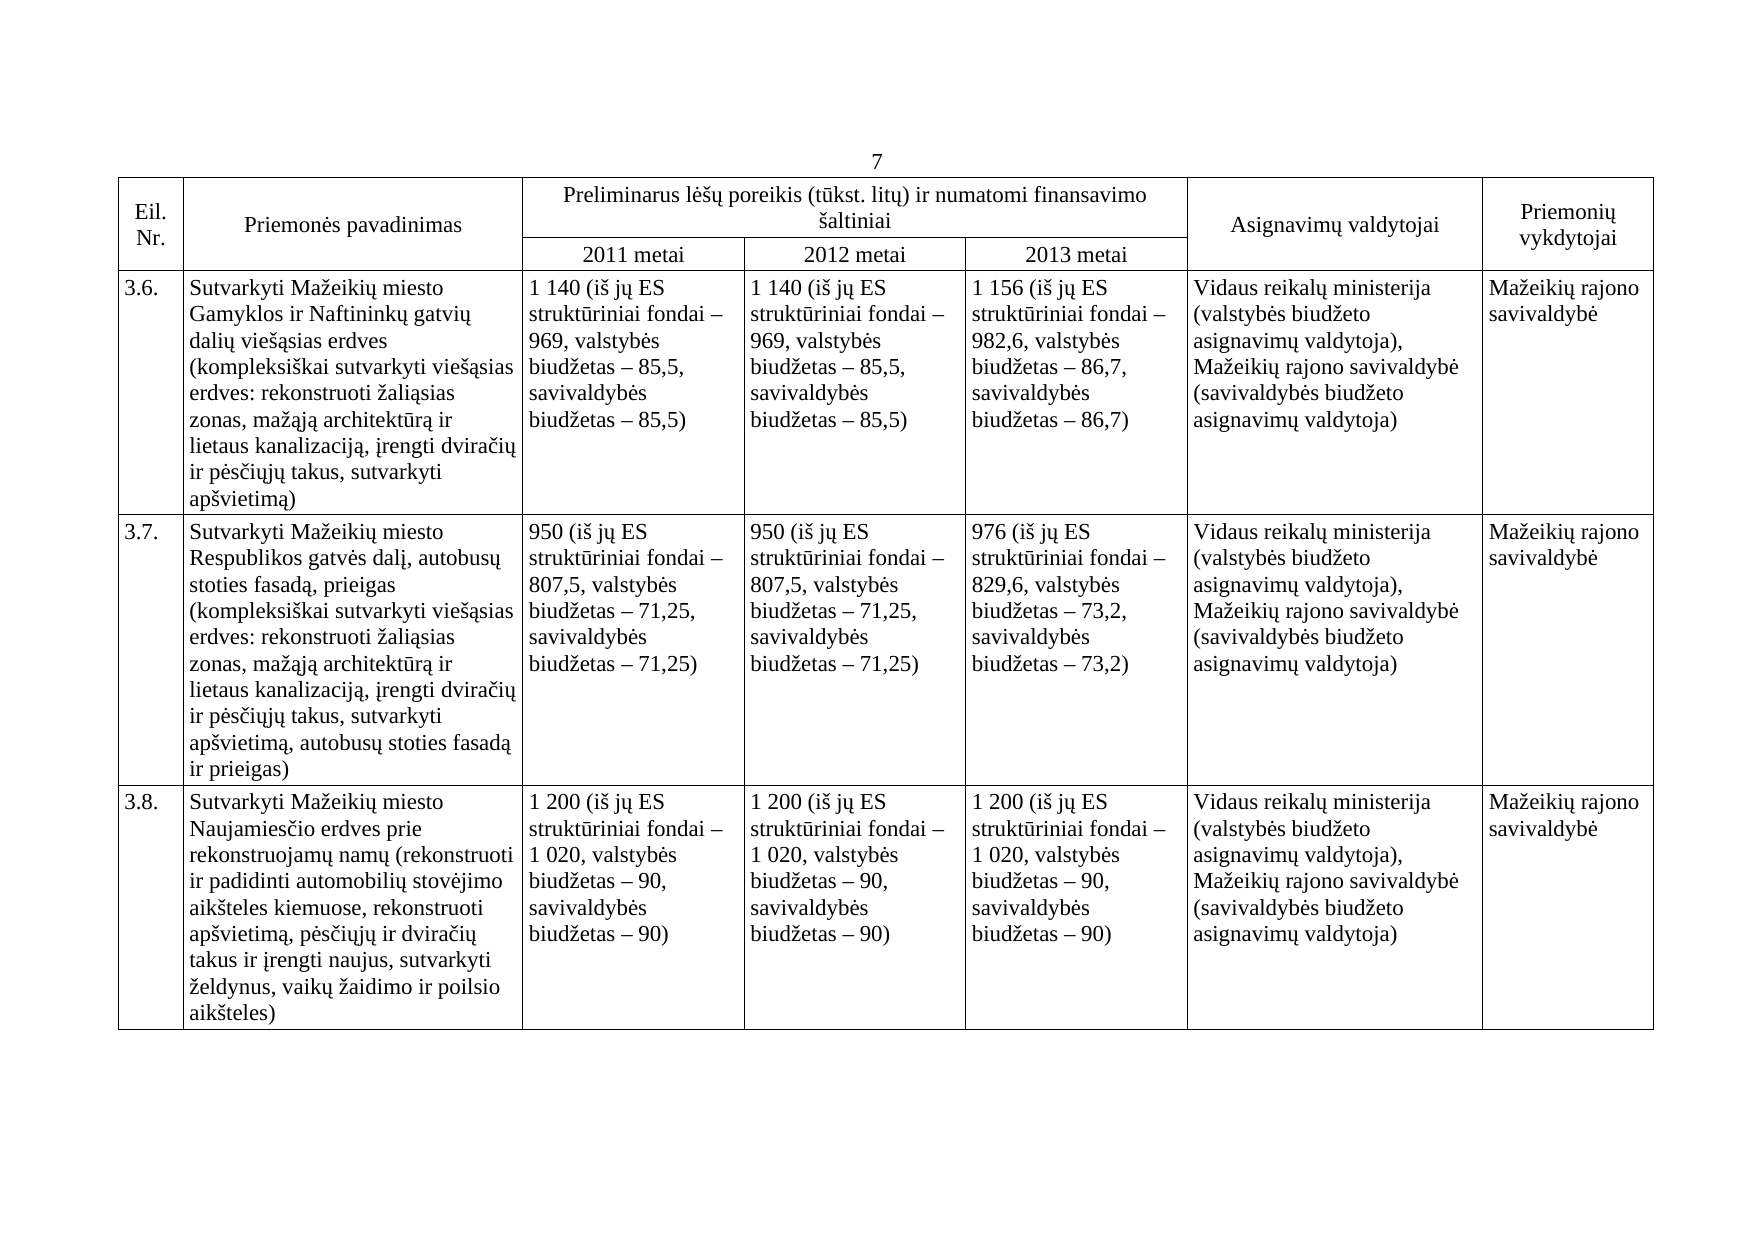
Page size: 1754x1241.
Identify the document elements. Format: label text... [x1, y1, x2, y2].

table_cell 2013 metai [966, 238, 1187, 270]
table_cell Sutvarkyti Mažeikių miesto Naujamiesčio erdves prie rekonstruojamų namų (rekonstruoti ir padidinti automobilių stovėjimo aikšteles kiemuose, rekonstruoti apšvietimą, pėsčiųjų ir dviračių takus ir įrengti naujus, sutvarkyti želdynus, vaikų žaidimo ir poilsio aikšteles) [184, 786, 522, 1028]
table_header Preliminarus lėšų poreikis (tūkst. litų) ir numatomi finansavimo šaltiniai [523, 178, 1187, 237]
table_header Priemonių vykdytojai [1483, 178, 1653, 270]
table_header Asignavimų valdytojai [1188, 178, 1482, 270]
table_cell 976 (iš jų ES struktūriniai fondai – 829,6, valstybės biudžetas – 73,2, savivaldybės biudžetas – 73,2) [966, 515, 1187, 784]
table_cell Mažeikių rajono savivaldybė [1483, 515, 1653, 784]
table_cell Vidaus reikalų ministerija (valstybės biudžeto asignavimų valdytoja), Mažeikių rajono savivaldybė (savivaldybės biudžeto asignavimų valdytoja) [1188, 515, 1482, 784]
table_cell Mažeikių rajono savivaldybė [1483, 786, 1653, 1028]
table_cell 1 200 (iš jų ES struktūriniai fondai – 1 020, valstybės biudžetas – 90, savivaldybės biudžetas – 90) [966, 786, 1187, 1028]
table_cell 950 (iš jų ES struktūriniai fondai – 807,5, valstybės biudžetas – 71,25, savivaldybės biudžetas – 71,25) [523, 515, 744, 784]
table_cell 2011 metai [523, 238, 744, 270]
table_cell 3.7. [119, 515, 183, 784]
table_cell Vidaus reikalų ministerija (valstybės biudžeto asignavimų valdytoja), Mažeikių rajono savivaldybė (savivaldybės biudžeto asignavimų valdytoja) [1188, 271, 1482, 514]
table_cell Sutvarkyti Mažeikių miesto Respublikos gatvės dalį, autobusų stoties fasadą, prieigas (kompleksiškai sutvarkyti viešąsias erdves: rekonstruoti žaliąsias zonas, mažąją architektūrą ir lietaus kanalizaciją, įrengti dviračių ir pėsčiųjų takus, sutvarkyti apšvietimą, autobusų stoties fasadą ir prieigas) [184, 515, 522, 784]
table_header Priemonės pavadinimas [184, 178, 522, 270]
table_cell Vidaus reikalų ministerija (valstybės biudžeto asignavimų valdytoja), Mažeikių rajono savivaldybė (savivaldybės biudžeto asignavimų valdytoja) [1188, 786, 1482, 1028]
table_cell 3.8. [119, 786, 183, 1028]
table_cell 1 140 (iš jų ES struktūriniai fondai – 969, valstybės biudžetas – 85,5, savivaldybės biudžetas – 85,5) [523, 271, 744, 514]
table_cell 1 156 (iš jų ES struktūriniai fondai – 982,6, valstybės biudžetas – 86,7, savivaldybės biudžetas – 86,7) [966, 271, 1187, 514]
table_cell 1 200 (iš jų ES struktūriniai fondai – 1 020, valstybės biudžetas – 90, savivaldybės biudžetas – 90) [745, 786, 965, 1028]
table_cell Sutvarkyti Mažeikių miesto Gamyklos ir Naftininkų gatvių dalių viešąsias erdves (kompleksiškai sutvarkyti viešąsias erdves: rekonstruoti žaliąsias zonas, mažąją architektūrą ir lietaus kanalizaciją, įrengti dviračių ir pėsčiųjų takus, sutvarkyti apšvietimą) [184, 271, 522, 514]
table_cell 1 140 (iš jų ES struktūriniai fondai – 969, valstybės biudžetas – 85,5, savivaldybės biudžetas – 85,5) [745, 271, 965, 514]
table_cell Mažeikių rajono savivaldybė [1483, 271, 1653, 514]
table_header Eil. Nr. [119, 178, 183, 270]
table_cell 2012 metai [745, 238, 965, 270]
table_cell 3.6. [119, 271, 183, 514]
table_cell 950 (iš jų ES struktūriniai fondai – 807,5, valstybės biudžetas – 71,25, savivaldybės biudžetas – 71,25) [745, 515, 965, 784]
table_cell 1 200 (iš jų ES struktūriniai fondai – 1 020, valstybės biudžetas – 90, savivaldybės biudžetas – 90) [523, 786, 744, 1028]
